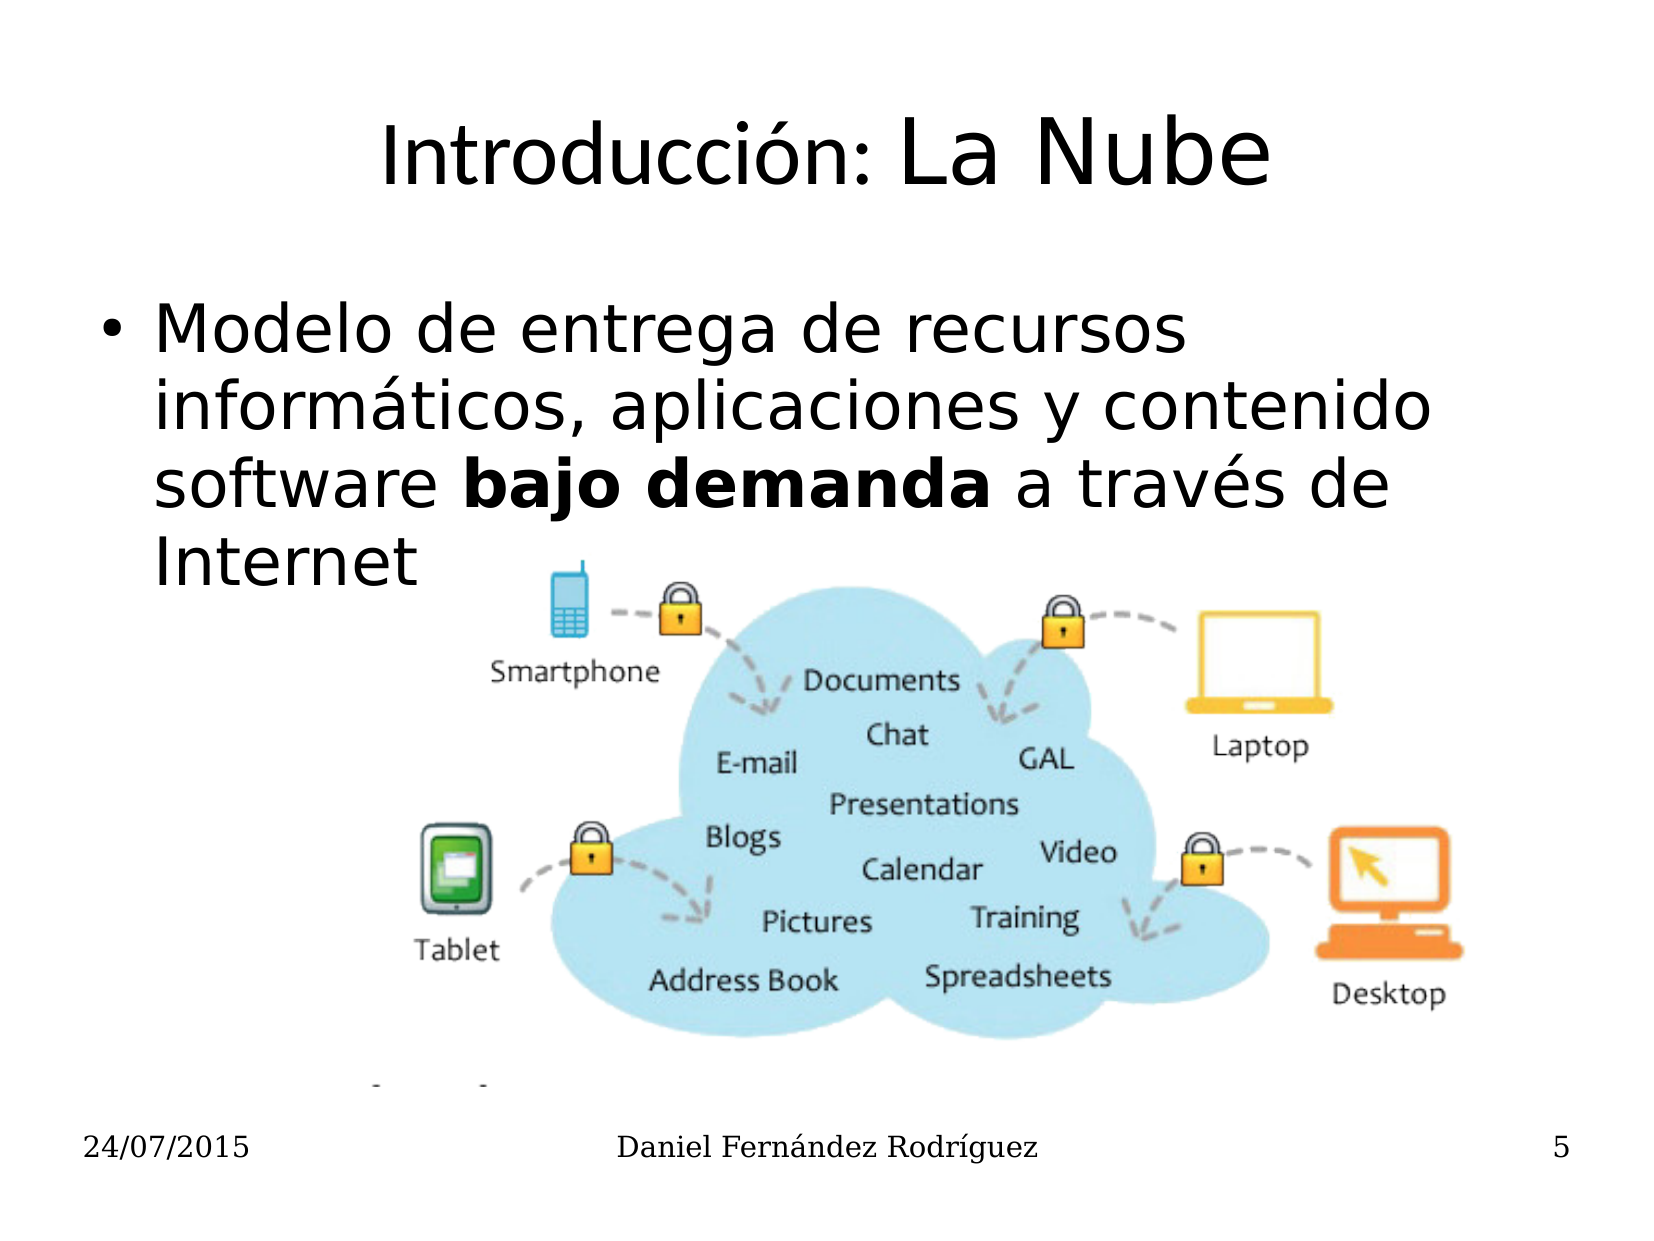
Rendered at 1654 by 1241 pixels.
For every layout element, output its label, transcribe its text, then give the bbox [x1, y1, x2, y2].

list Modelo de entrega de recursos informáticos, aplicaciones y contenido software bajo demanda a través de Internet [82, 290, 1571, 1010]
title Introducción: La Nube [82, 49, 1571, 257]
picture [318, 519, 1501, 1087]
